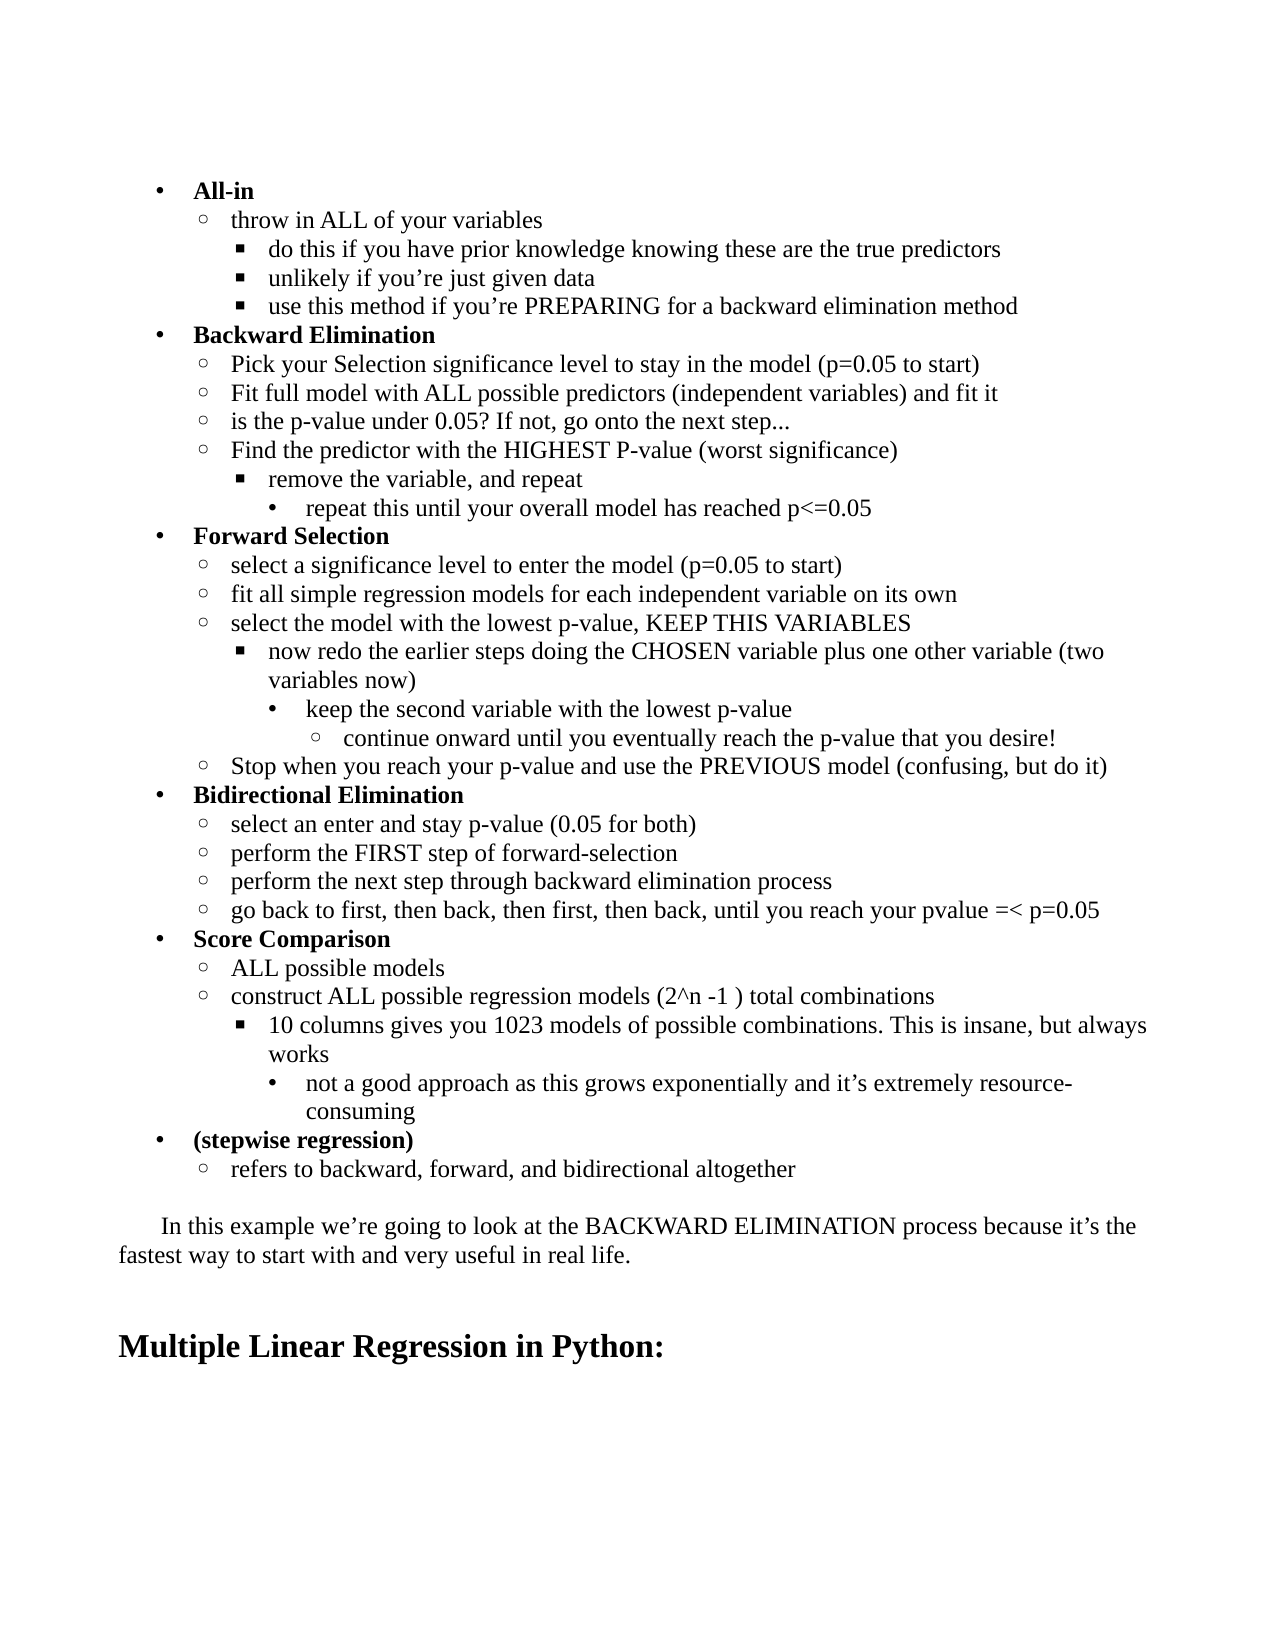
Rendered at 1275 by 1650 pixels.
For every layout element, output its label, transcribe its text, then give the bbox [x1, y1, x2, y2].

list go back to first, then back, then first, then back, until you reach your pvalue =< p=0.05 [193, 895, 1157, 924]
list is the p-value under 0.05? If not, go onto the next step... [193, 406, 1157, 435]
list All-in [156, 176, 1157, 205]
list Backward Elimination [156, 320, 1157, 349]
list use this method if you’re PREPARING for a backward elimination method [231, 291, 1157, 320]
text Multiple Linear Regression in Python: [118, 1326, 1157, 1365]
list Pick your Selection significance level to stay in the model (p=0.05 to start) [193, 349, 1157, 378]
list perform the FIRST step of forward-selection [193, 838, 1157, 866]
list repeat this until your overall model has reached p<=0.05 [268, 493, 1157, 521]
list continue onward until you eventually reach the p-value that you desire! [306, 723, 1157, 751]
list Fit full model with ALL possible predictors (independent variables) and fit it [193, 378, 1157, 406]
list not a good approach as this grows exponentially and it’s extremely resource-consuming [268, 1068, 1157, 1125]
list do this if you have prior knowledge knowing these are the true predictors [231, 234, 1157, 263]
list remove the variable, and repeat [231, 464, 1157, 493]
list select the model with the lowest p-value, KEEP THIS VARIABLES [193, 608, 1157, 636]
list throw in ALL of your variables [193, 205, 1157, 234]
list unlikely if you’re just given data [231, 263, 1157, 291]
list perform the next step through backward elimination process [193, 866, 1157, 895]
list (stepwise regression) [156, 1125, 1157, 1154]
list select an enter and stay p-value (0.05 for both) [193, 809, 1157, 838]
list Stop when you reach your p-value and use the PREVIOUS model (confusing, but do it) [193, 751, 1157, 780]
list fit all simple regression models for each independent variable on its own [193, 579, 1157, 608]
list keep the second variable with the lowest p-value [268, 694, 1157, 723]
list refers to backward, forward, and bidirectional altogether [193, 1154, 1157, 1183]
list Find the predictor with the HIGHEST P-value (worst significance) [193, 435, 1157, 464]
text In this example we’re going to look at the BACKWARD ELIMINATION process because it’s the fastest way to start with and very useful in real life. [118, 1211, 1157, 1269]
list ALL possible models [193, 953, 1157, 981]
list now redo the earlier steps doing the CHOSEN variable plus one other variable (two variables now) [231, 636, 1157, 694]
list Score Comparison [156, 924, 1157, 953]
list Bidirectional Elimination [156, 780, 1157, 809]
list 10 columns gives you 1023 models of possible combinations. This is insane, but always works [231, 1010, 1157, 1068]
list select a significance level to enter the model (p=0.05 to start) [193, 550, 1157, 579]
list Forward Selection [156, 521, 1157, 550]
list construct ALL possible regression models (2^n -1 ) total combinations [193, 981, 1157, 1010]
